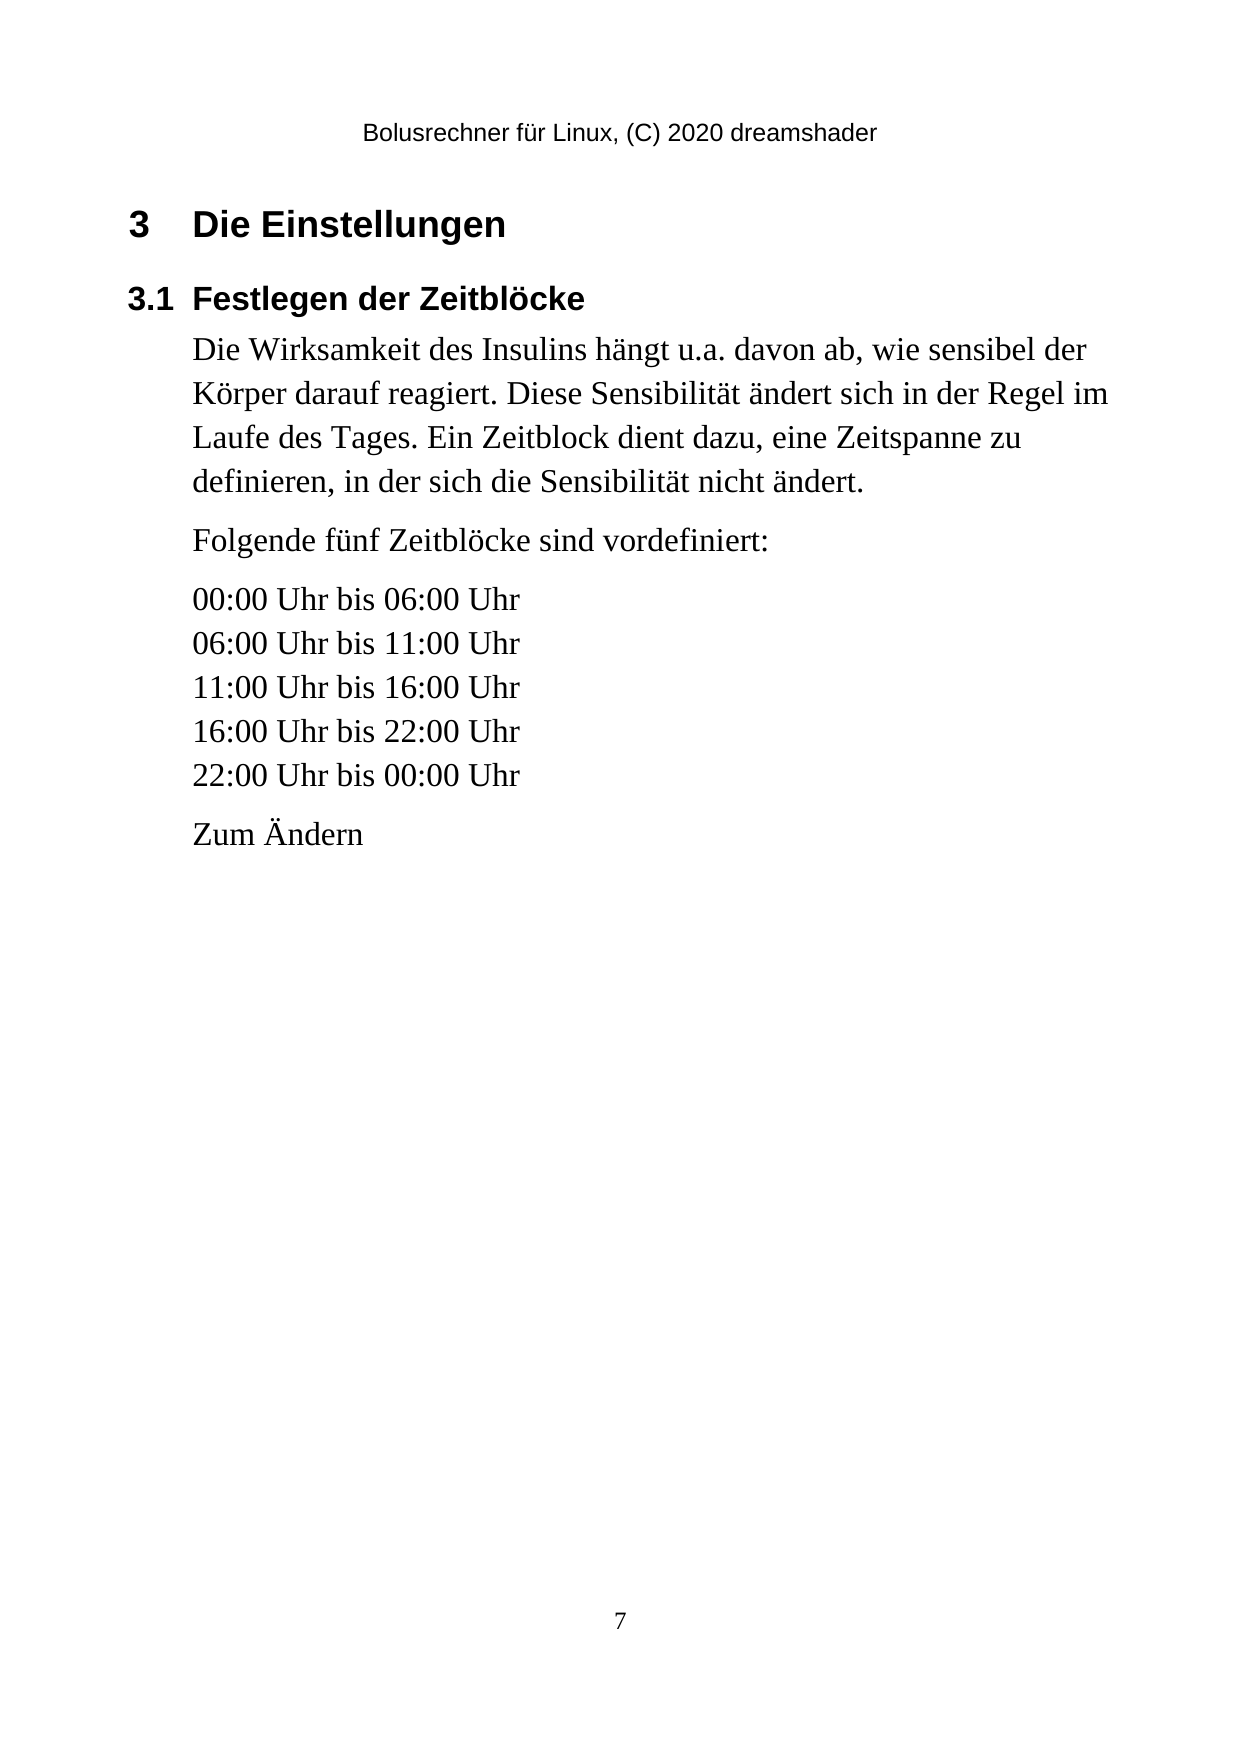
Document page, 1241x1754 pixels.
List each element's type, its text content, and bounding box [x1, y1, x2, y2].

subtitle Festlegen der Zeitblöcke [118, 278, 1122, 317]
text Folgende fünf Zeitblöcke sind vordefiniert: [192, 520, 1122, 559]
text Zum Ändern [192, 814, 1122, 852]
subtitle Die Einstellungen [118, 201, 1122, 245]
text Die Wirksamkeit des Insulins hängt u.a. davon ab, wie sensibel der Körper darauf reagiert. Diese Sensibilität ändert sich in der Regel im Laufe des Tages. Ein Zeitblock dient dazu, eine Zeitspanne zu definieren, in der sich die Sensibilität nicht ändert. [192, 329, 1122, 500]
text 00:00 Uhr bis 06:00 Uhr 06:00 Uhr bis 11:00 Uhr 11:00 Uhr bis 16:00 Uhr 16:00 Uhr bis 22:00 Uhr 22:00 Uhr bis 00:00 Uhr [192, 579, 1122, 793]
